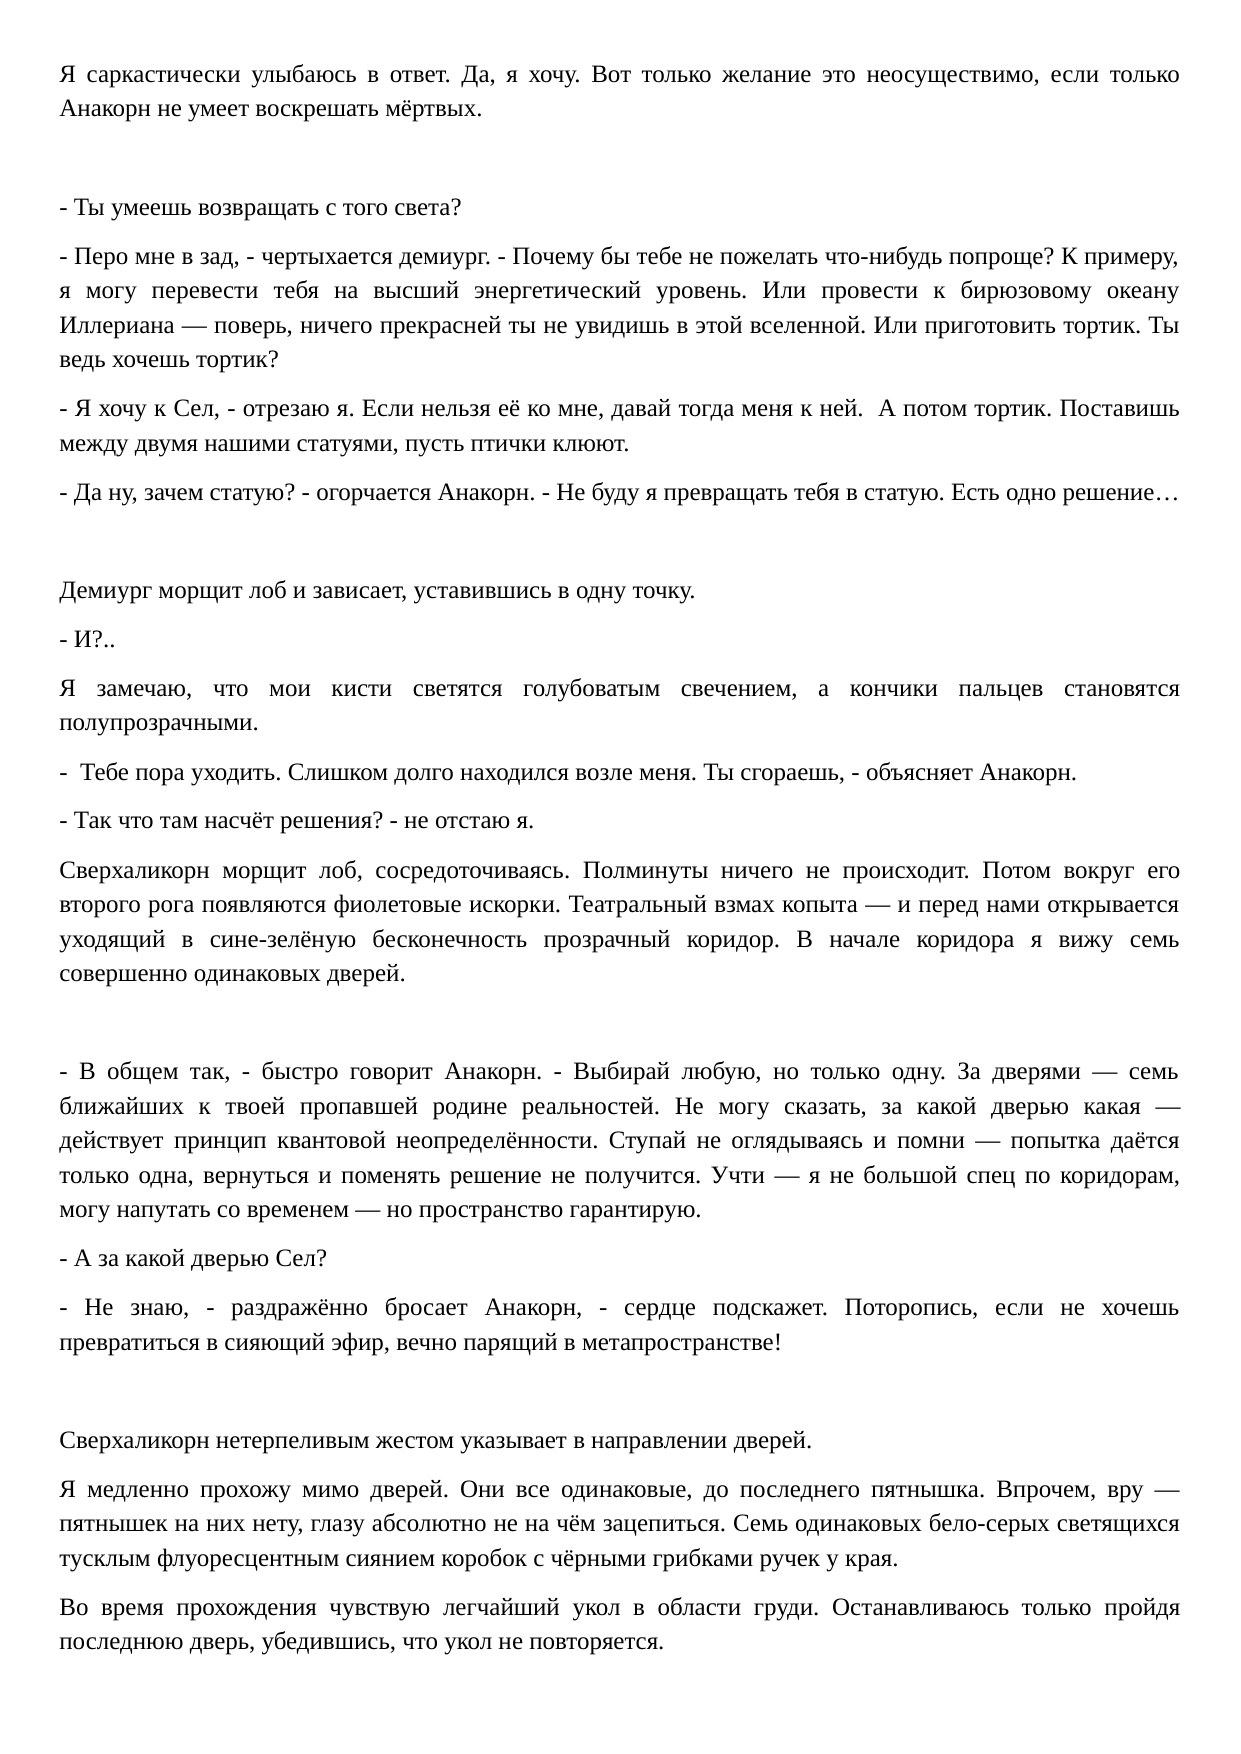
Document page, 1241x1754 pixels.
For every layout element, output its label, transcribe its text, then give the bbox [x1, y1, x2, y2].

text - Тебе пора уходить. Слишком долго находился возле меня. Ты сгораешь, - объясняет Анакорн. [59, 757, 1181, 785]
text - В общем так, - быстро говорит Анакорн. - Выбирай любую, но только одну. За дверями — семь ближайших к твоей пропавшей родине реальностей. Не могу сказать, за какой дверью какая — действует принцип квантовой неопределённости. Ступай не оглядываясь и помни — попытка даётся только одна, вернуться и поменять решение не получится. Учти — я не большой спец по коридорам, могу напутать со временем — но пространство гарантирую. [59, 1056, 1181, 1223]
text - А за какой дверью Сел? [59, 1243, 1181, 1272]
text Сверхаликорн нетерпеливым жестом указывает в направлении дверей. [59, 1425, 1181, 1454]
text - Так что там насчёт решения? - не отстаю я. [59, 806, 1181, 834]
text - Ты умеешь возвращать с того света? [59, 192, 1181, 220]
text Я замечаю, что мои кисти светятся голубоватым свечением, а кончики пальцев становятся полупрозрачными. [59, 673, 1181, 736]
text - Перо мне в зад, - чертыхается демиург. - Почему бы тебе не пожелать что-нибудь попроще? К примеру, я могу перевести тебя на высший энергетический уровень. Или провести к бирюзовому океану Иллериана — поверь, ничего прекрасней ты не увидишь в этой вселенной. Или приготовить тортик. Ты ведь хочешь тортик? [59, 241, 1181, 373]
text Демиург морщит лоб и зависает, уставившись в одну точку. [59, 575, 1181, 604]
text - Я хочу к Сел, - отрезаю я. Если нельзя её ко мне, давай тогда меня к ней. А потом тортик. Поставишь между двумя нашими статуями, пусть птички клюют. [59, 393, 1181, 456]
text - Не знаю, - раздражённо бросает Анакорн, - сердце подскажет. Поторопись, если не хочешь превратиться в сияющий эфир, вечно парящий в метапространстве! [59, 1292, 1181, 1356]
text - Да ну, зачем статую? - огорчается Анакорн. - Не буду я превращать тебя в статую. Есть одно решение… [59, 477, 1181, 506]
text Я медленно прохожу мимо дверей. Они все одинаковые, до последнего пятнышка. Впрочем, вру — пятнышек на них нету, глазу абсолютно не на чём зацепиться. Семь одинаковых бело-серых светящихся тусклым флуоресцентным сиянием коробок с чёрными грибками ручек у края. [59, 1474, 1181, 1572]
text Во время прохождения чувствую легчайший укол в области груди. Останавливаюсь только пройдя последнюю дверь, убедившись, что укол не повторяется. [59, 1592, 1181, 1655]
text - И?.. [59, 624, 1181, 653]
text Сверхаликорн морщит лоб, сосредоточиваясь. Полминуты ничего не происходит. Потом вокруг его второго рога появляются фиолетовые искорки. Театральный взмах копыта — и перед нами открывается уходящий в сине-зелёную бесконечность прозрачный коридор. В начале коридора я вижу семь совершенно одинаковых дверей. [59, 855, 1181, 987]
text Я саркастически улыбаюсь в ответ. Да, я хочу. Вот только желание это неосуществимо, если только Анакорн не умеет воскрешать мёртвых. [59, 59, 1181, 122]
